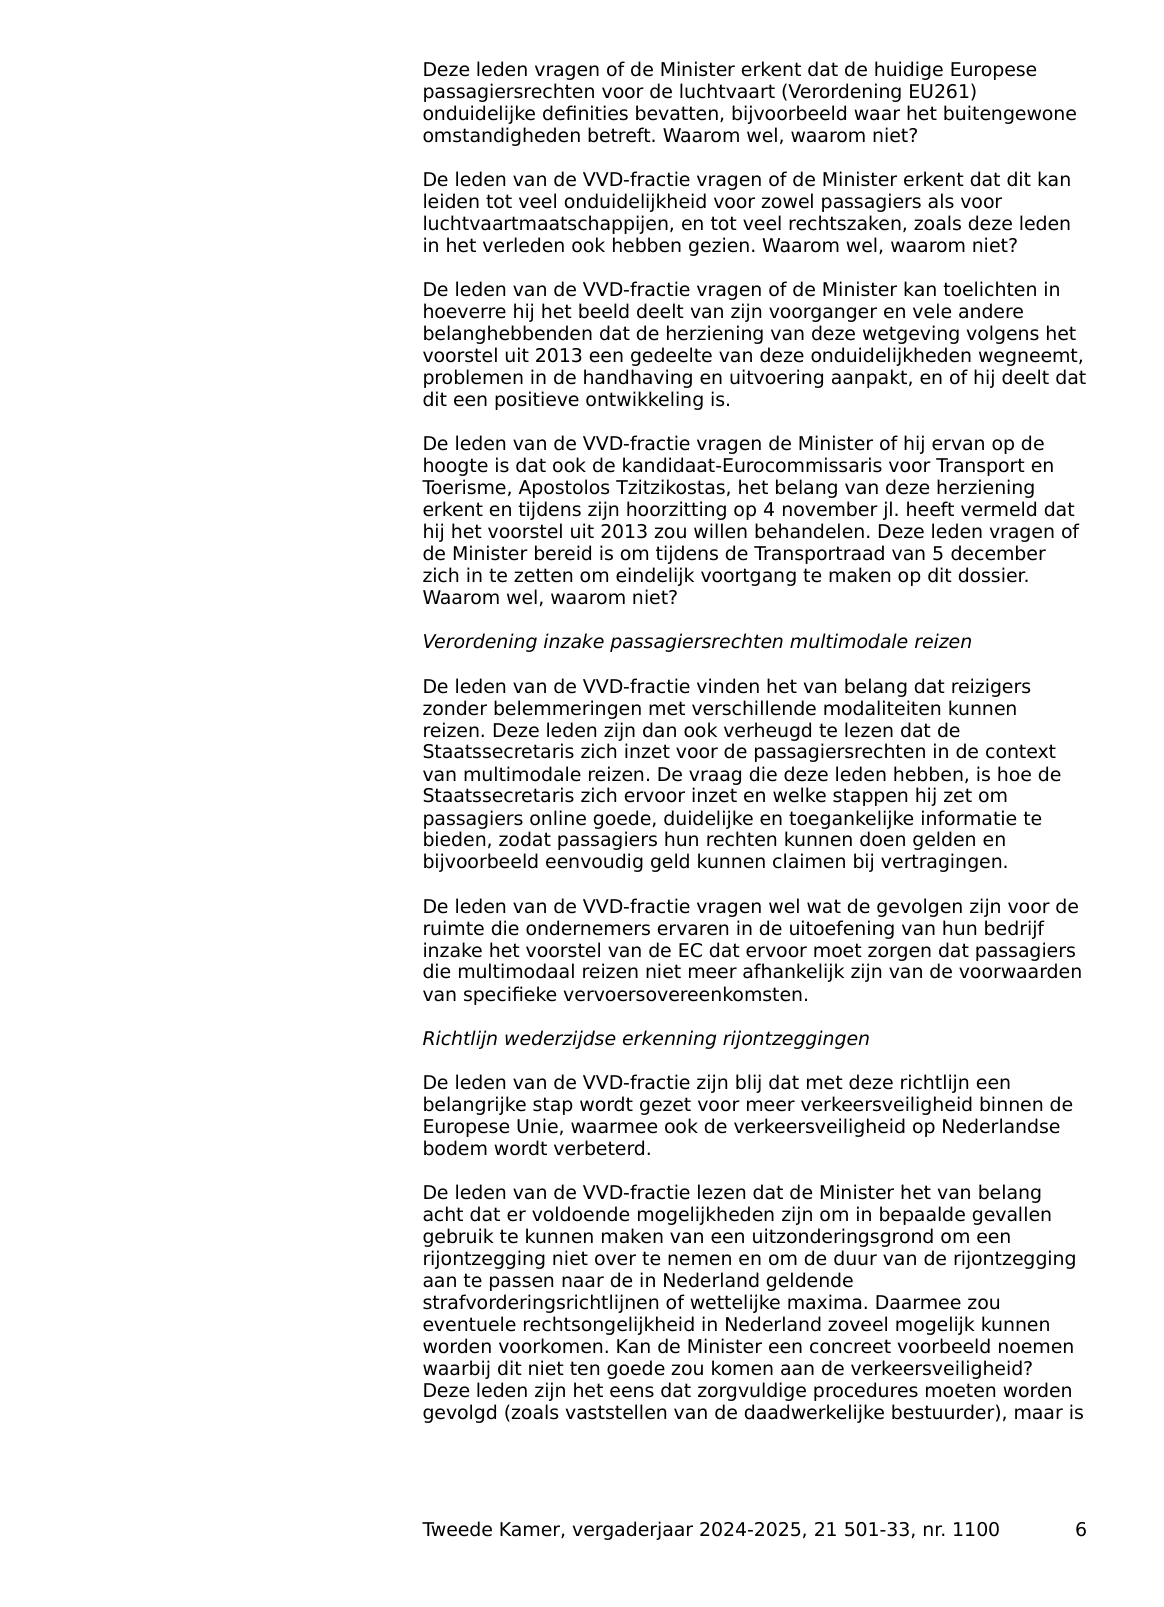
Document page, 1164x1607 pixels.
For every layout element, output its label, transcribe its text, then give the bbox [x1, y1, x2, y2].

text De leden van de VVD-fractie vragen wel wat de gevolgen zijn voor de ruimte die ondernemers ervaren in de uitoefening van hun bedrijf inzake het voorstel van de EC dat ervoor moet zorgen dat passagiers die multimodaal reizen niet meer afhankelijk zijn van de voorwaarden van specifieke vervoersovereenkomsten. [422, 896, 1087, 1005]
text De leden van de VVD-fractie vragen de Minister of hij ervan op de hoogte is dat ook de kandidaat-Eurocommissaris voor Transport en Toerisme, Apostolos Tzitzikostas, het belang van deze herziening erkent en tijdens zijn hoorzitting op 4 november jl. heeft vermeld dat hij het voorstel uit 2013 zou willen behandelen. Deze leden vragen of de Minister bereid is om tijdens de Transportraad van 5 december zich in te zetten om eindelijk voortgang te maken op dit dossier. Waarom wel, waarom niet? [422, 433, 1087, 609]
subtitle Verordening inzake passagiersrechten multimodale reizen [422, 631, 1087, 653]
text De leden van de VVD-fractie vinden het van belang dat reizigers zonder belemmeringen met verschillende modaliteiten kunnen reizen. Deze leden zijn dan ook verheugd te lezen dat de Staatssecretaris zich inzet voor de passagiersrechten in de context van multimodale reizen. De vraag die deze leden hebben, is hoe de Staatssecretaris zich ervoor inzet en welke stappen hij zet om passagiers online goede, duidelijke en toegankelijke informatie te bieden, zodat passagiers hun rechten kunnen doen gelden en bijvoorbeeld eenvoudig geld kunnen claimen bij vertragingen. [422, 676, 1087, 873]
text De leden van de VVD-fractie zijn blij dat met deze richtlijn een belangrijke stap wordt gezet voor meer verkeersveiligheid binnen de Europese Unie, waarmee ook de verkeersveiligheid op Nederlandse bodem wordt verbeterd. [422, 1072, 1087, 1160]
text Deze leden vragen of de Minister erkent dat de huidige Europese passagiersrechten voor de luchtvaart (Verordening EU261) onduidelijke definities bevatten, bijvoorbeeld waar het buitengewone omstandigheden betreft. Waarom wel, waarom niet? [422, 59, 1087, 147]
text De leden van de VVD-fractie vragen of de Minister kan toelichten in hoeverre hij het beeld deelt van zijn voorganger en vele andere belanghebbenden dat de herziening van deze wetgeving volgens het voorstel uit 2013 een gedeelte van deze onduidelijkheden wegneemt, problemen in de handhaving en uitvoering aanpakt, en of hij deelt dat dit een positieve ontwikkeling is. [422, 279, 1087, 411]
text De leden van de VVD-fractie lezen dat de Minister het van belang acht dat er voldoende mogelijkheden zijn om in bepaalde gevallen gebruik te kunnen maken van een uitzonderingsgrond om een rijontzegging niet over te nemen en om de duur van de rijontzegging aan te passen naar de in Nederland geldende strafvorderingsrichtlijnen of wettelijke maxima. Daarmee zou eventuele rechtsongelijkheid in Nederland zoveel mogelijk kunnen worden voorkomen. Kan de Minister een concreet voorbeeld noemen waarbij dit niet ten goede zou komen aan de verkeersveiligheid? Deze leden zijn het eens dat zorgvuldige procedures moeten worden gevolgd (zoals vaststellen van de daadwerkelijke bestuurder), maar is [422, 1182, 1087, 1424]
text De leden van de VVD-fractie vragen of de Minister erkent dat dit kan leiden tot veel onduidelijkheid voor zowel passagiers als voor luchtvaartmaatschappijen, en tot veel rechtszaken, zoals deze leden in het verleden ook hebben gezien. Waarom wel, waarom niet? [422, 169, 1087, 257]
subtitle Richtlijn wederzijdse erkenning rijontzeggingen [422, 1028, 1087, 1049]
